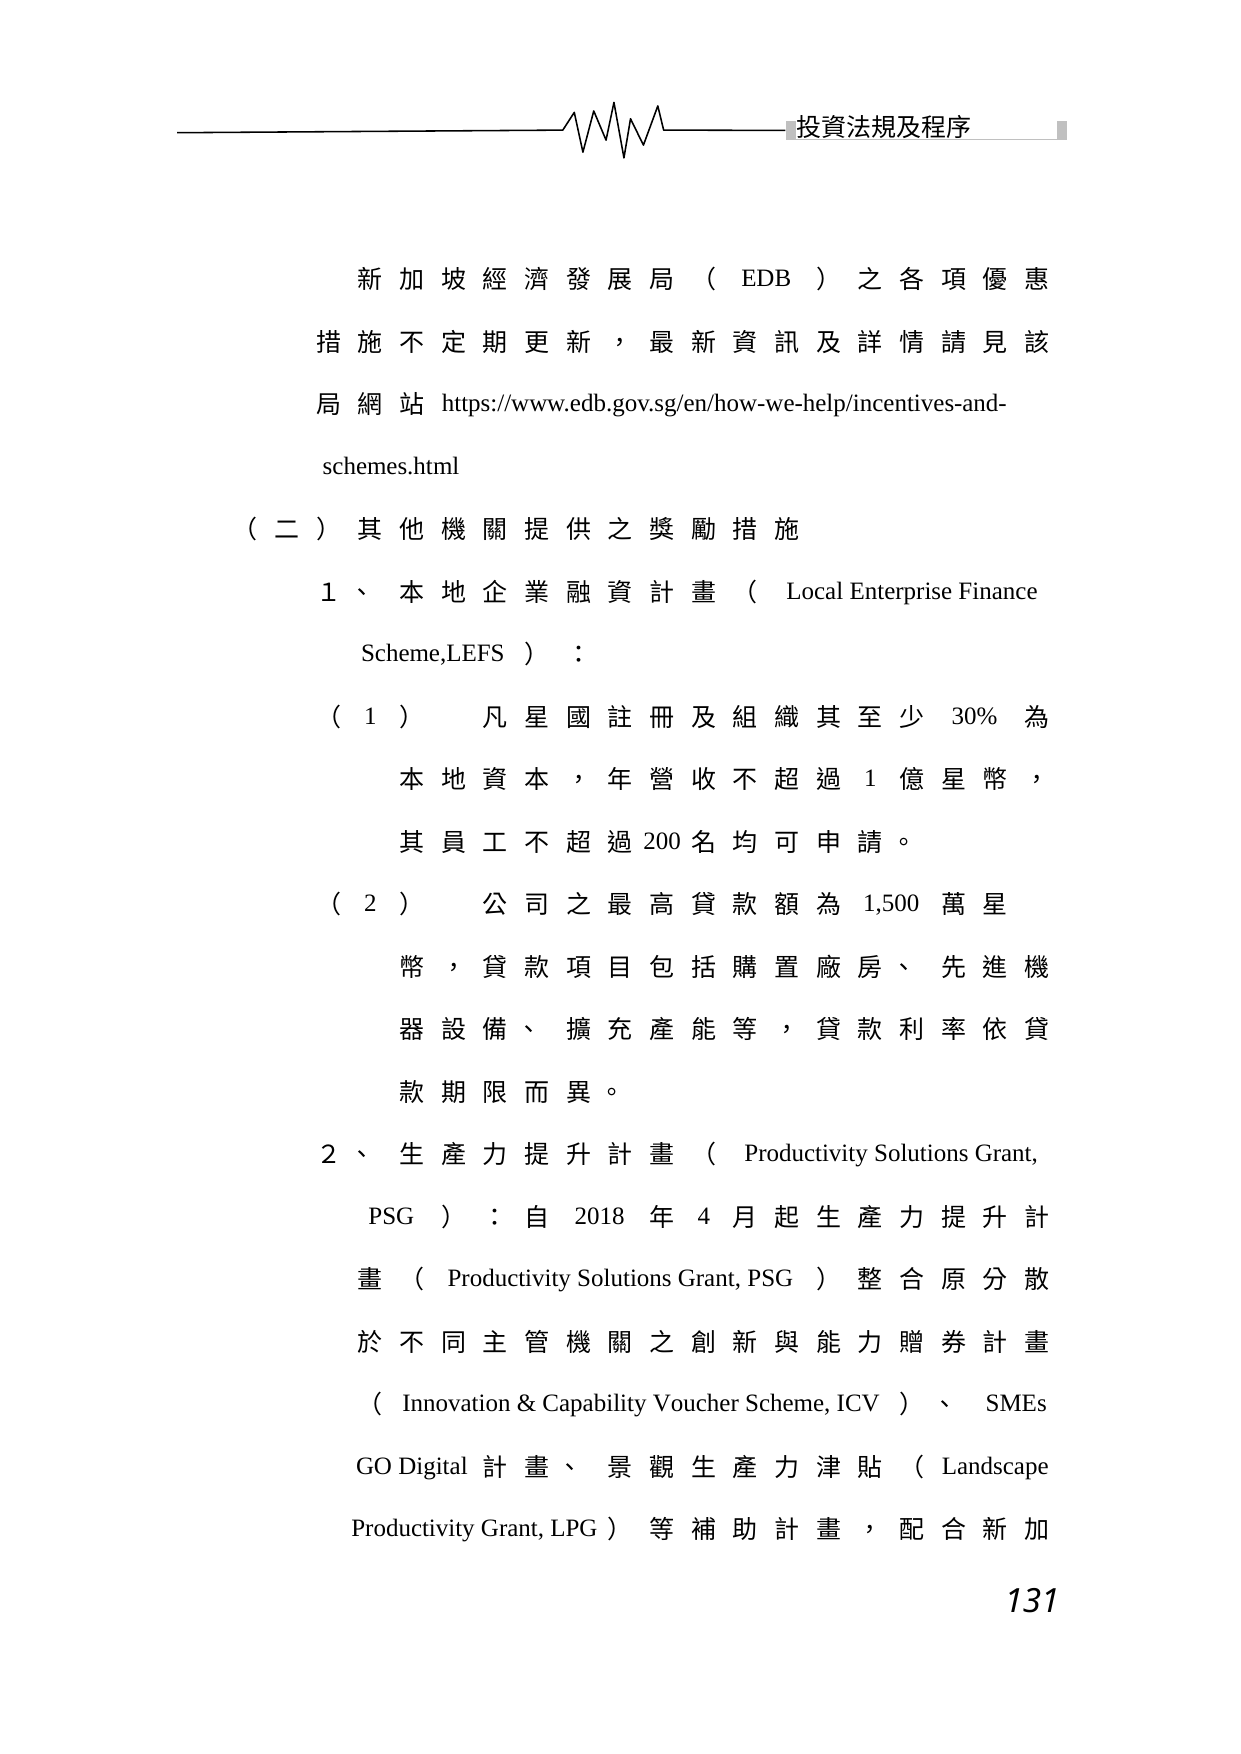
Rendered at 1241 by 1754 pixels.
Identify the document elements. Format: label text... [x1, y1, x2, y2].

text （2） 公司之最高貸款額為1,500萬星幣，貸款項目包括購置廠房、先進機器設備、擴充產能等，貸款利率依貸款期限而異。 [306, 861, 1058, 1111]
text 新加坡經濟發展局（EDB）之各項優惠措施不定期更新，最新資訊及詳情請見該局網站https://www.edb.gov.sg/en/how-we-help/incentives-and-schemes.html [281, 236, 1058, 486]
text （二）其他機關提供之獎勵措施 [207, 486, 1058, 549]
text （1） 凡星國註冊及組織其至少30%為本地資本，年營收不超過1億星幣，其員工不超過200名均可申請。 [306, 674, 1058, 861]
text １、本地企業融資計畫（Local Enterprise Finance Scheme,LEFS）： [281, 549, 1058, 674]
text ２、生產力提升計畫（Productivity Solutions Grant, PSG）：自2018年4月起生產力提升計畫（Productivity Solutions Grant, PSG）整合原分散於不同主管機關之創新與能力贈券計畫（Innovation & Capability Voucher Scheme, ICV）、SMEs GO Digital計畫、景觀生產力津貼（Landscape Productivity Grant, LPG）等補助計畫，配合新加 [281, 1111, 1058, 1549]
